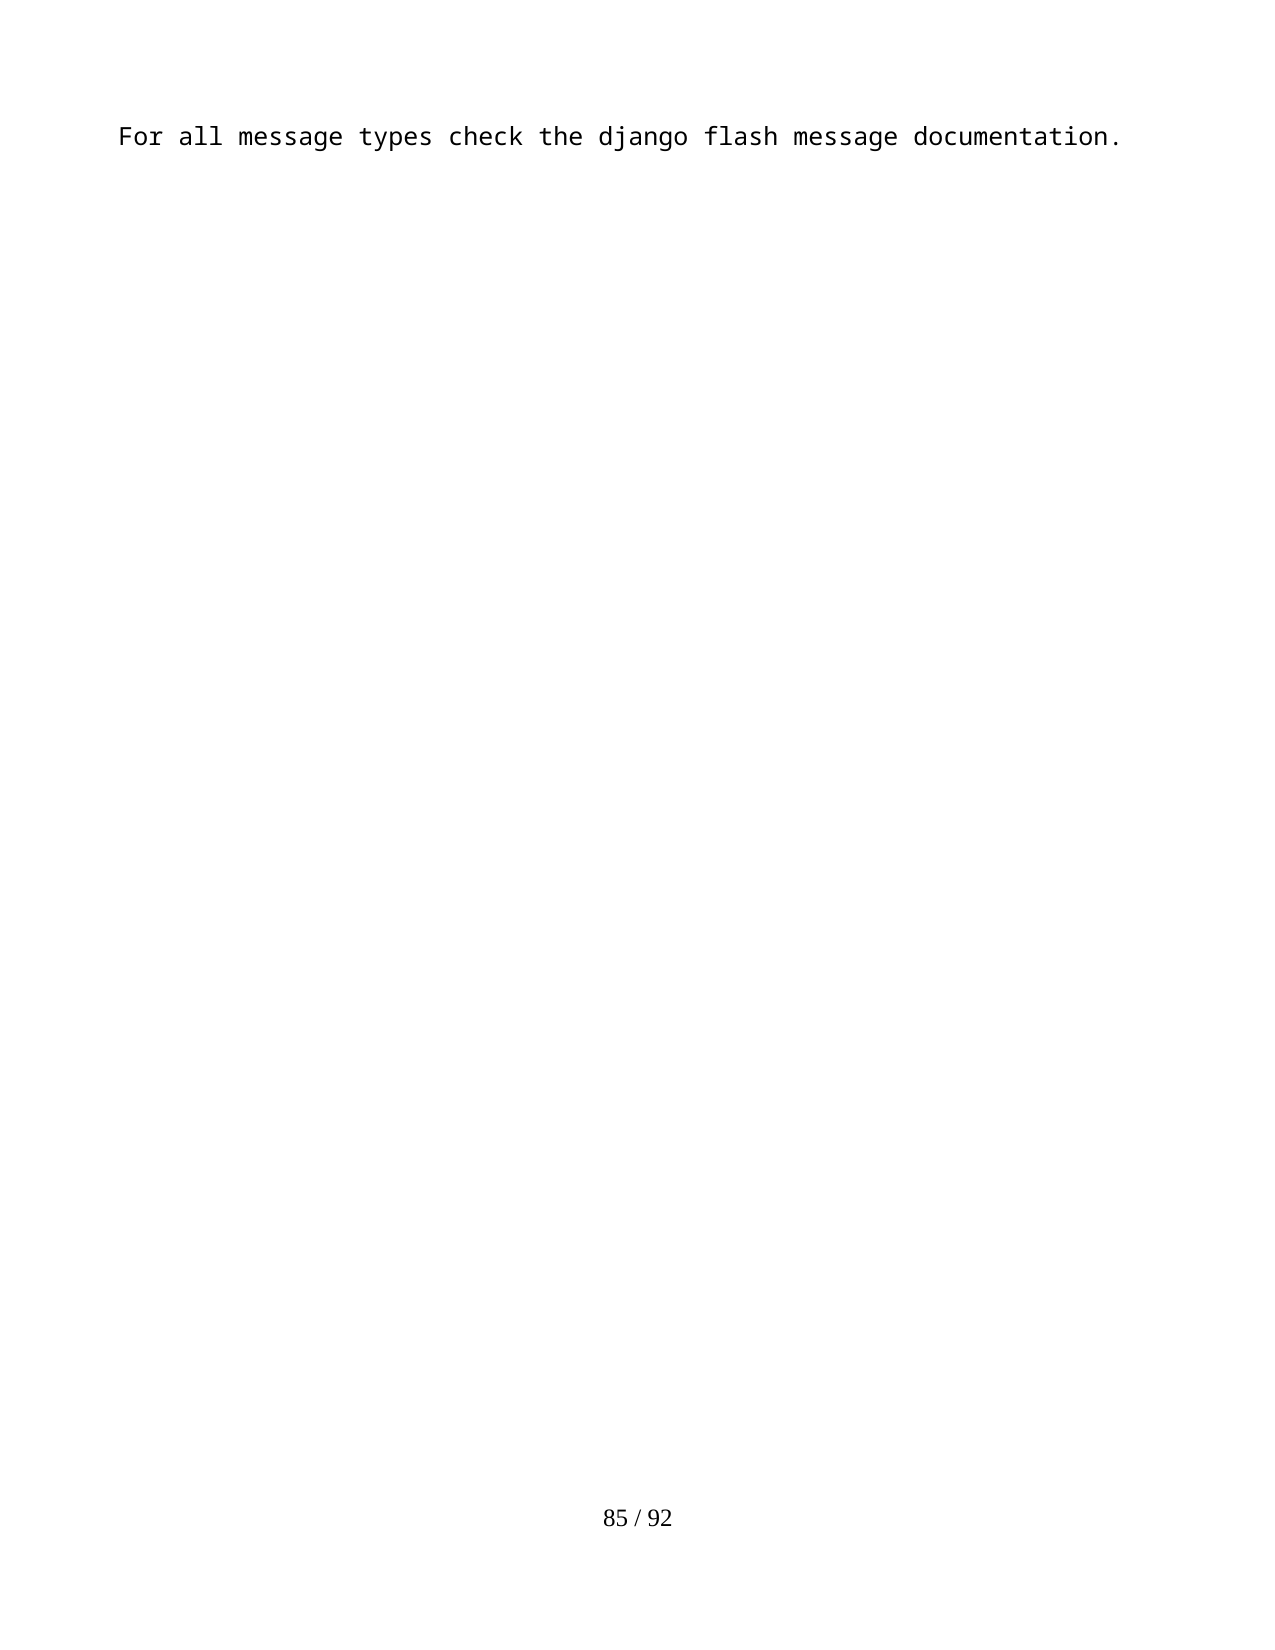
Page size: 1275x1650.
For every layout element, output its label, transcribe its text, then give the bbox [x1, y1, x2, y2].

text For all message types check the django flash message documentation. [118, 118, 1157, 152]
